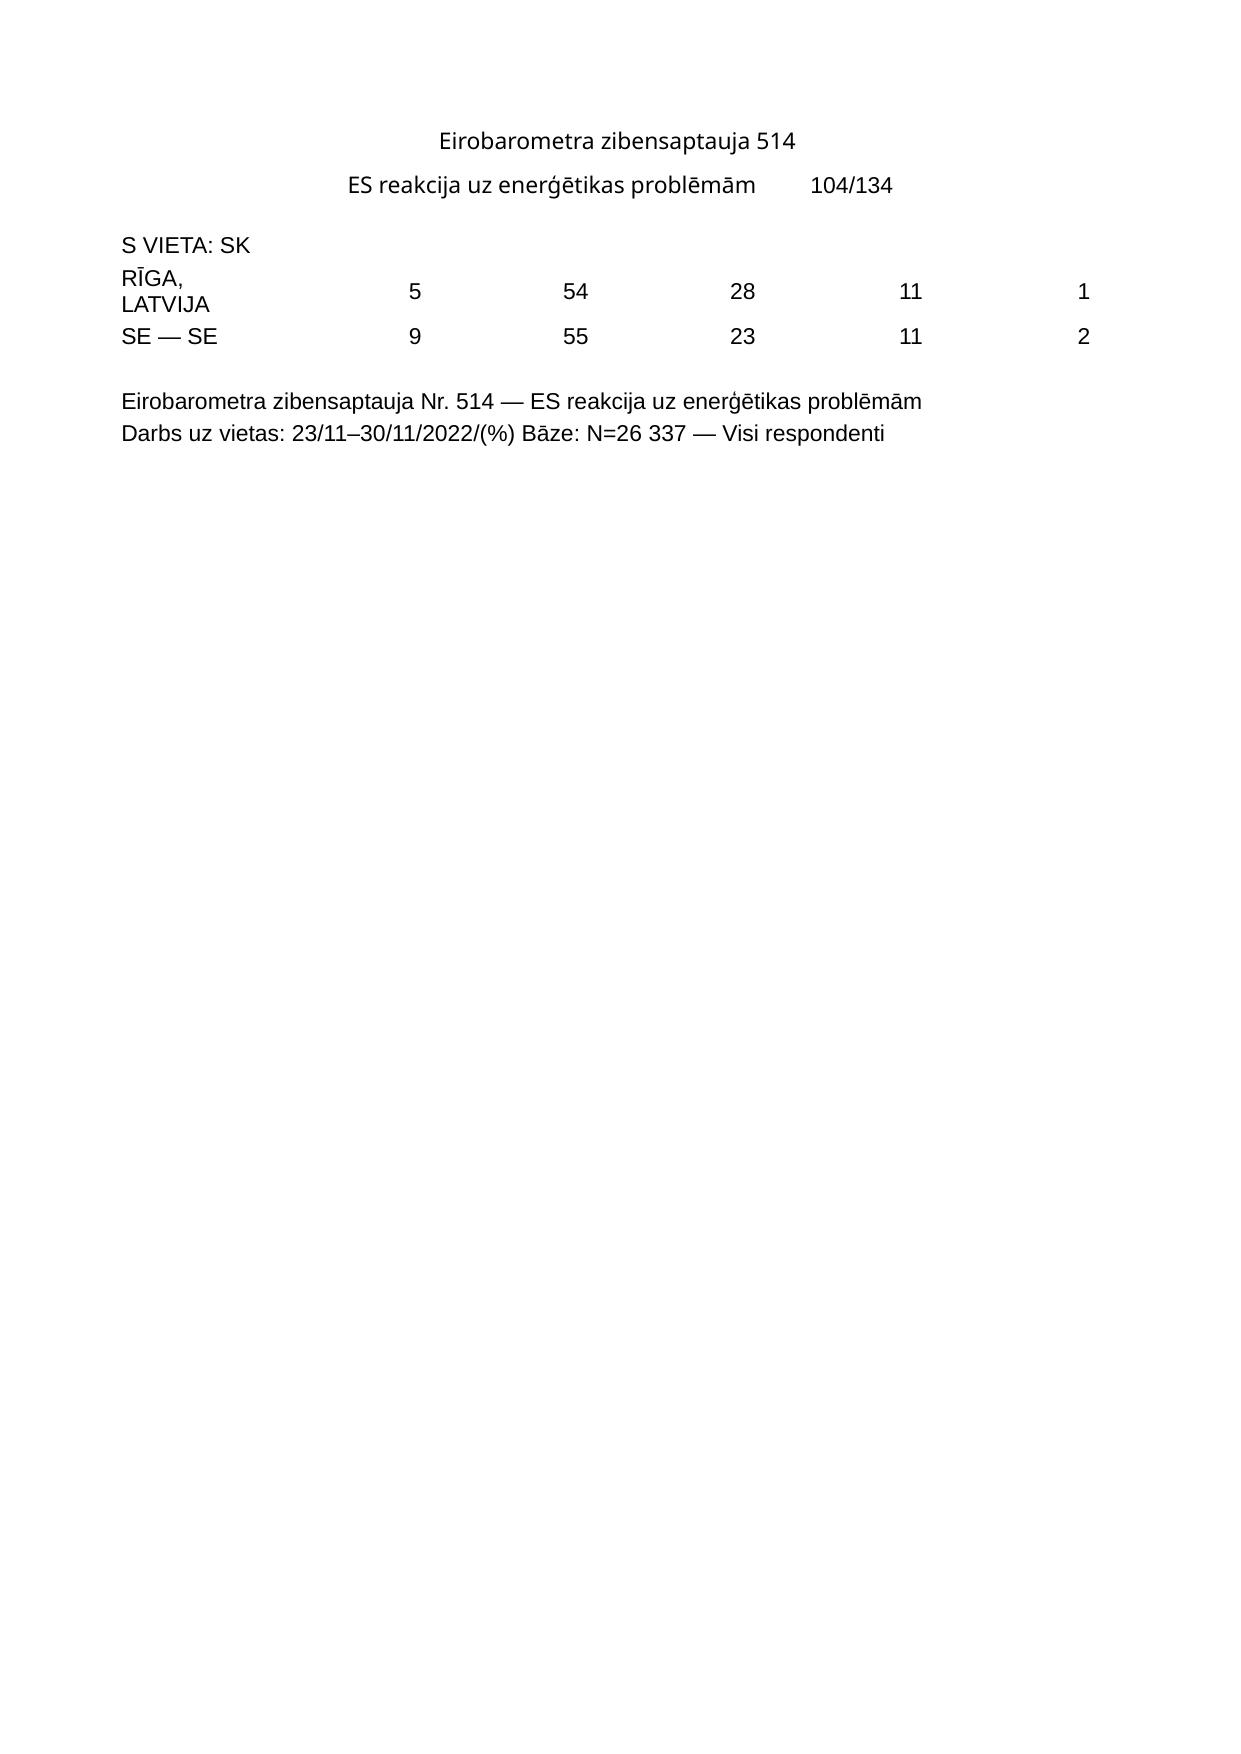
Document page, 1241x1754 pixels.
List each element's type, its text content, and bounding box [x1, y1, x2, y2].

table_cell Eirobarometra zibensaptauja Nr. 514 — ES reakcija uz enerģētikas problēmām [118, 385, 1093, 417]
table_cell 11 [758, 262, 926, 320]
table_cell S VIETA: SK [118, 230, 257, 262]
table_cell [591, 353, 758, 385]
table_cell [257, 353, 424, 385]
table_cell SE — SE [118, 320, 257, 353]
table_cell [424, 230, 591, 262]
table_cell 28 [591, 262, 758, 320]
table_cell [758, 353, 926, 385]
table_cell [424, 353, 591, 385]
table_cell 54 [424, 262, 591, 320]
table_cell 1 [926, 262, 1093, 320]
table_cell [257, 230, 424, 262]
table_cell 5 [257, 262, 424, 320]
table_cell 23 [591, 320, 758, 353]
table_cell 11 [758, 320, 926, 353]
table_cell [118, 353, 257, 385]
table_cell 55 [424, 320, 591, 353]
table_cell [926, 230, 1093, 262]
table_cell 2 [926, 320, 1093, 353]
table_cell [926, 353, 1093, 385]
table_cell Darbs uz vietas: 23/11–30/11/2022/(%) Bāze: N=26 337 — Visi respondenti [118, 418, 1093, 450]
table_cell RĪGA, LATVIJA [118, 262, 257, 320]
table_cell [758, 230, 926, 262]
table_cell [591, 230, 758, 262]
table_cell 9 [257, 320, 424, 353]
